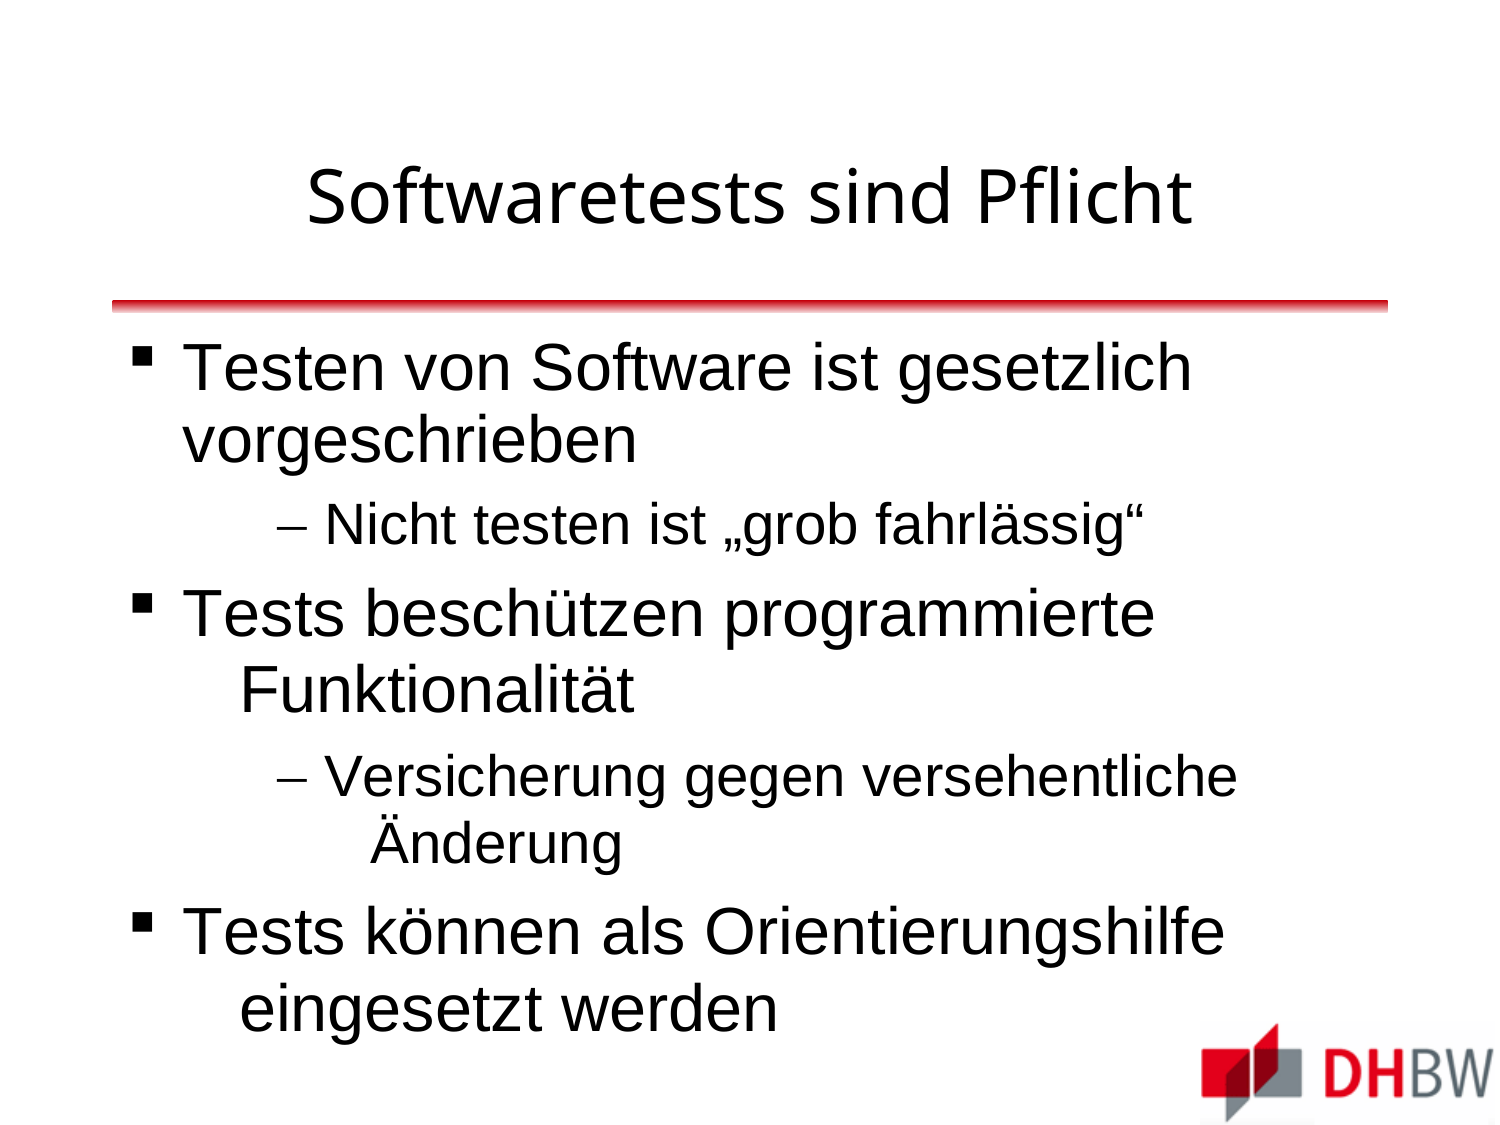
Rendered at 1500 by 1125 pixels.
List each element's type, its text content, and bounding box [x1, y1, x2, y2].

title Softwaretests sind Pflicht [112, 99, 1388, 288]
picture [1200, 1021, 1495, 1125]
list Testen von Software ist gesetzlich vorgeschrieben Nicht testen ist „grob fahrlässig“ Tests beschützen programmierte Funktionalität Versicherung gegen versehentliche Änderung Tests können als Orientierungshilfe eingesetzt werden [112, 324, 1388, 1055]
